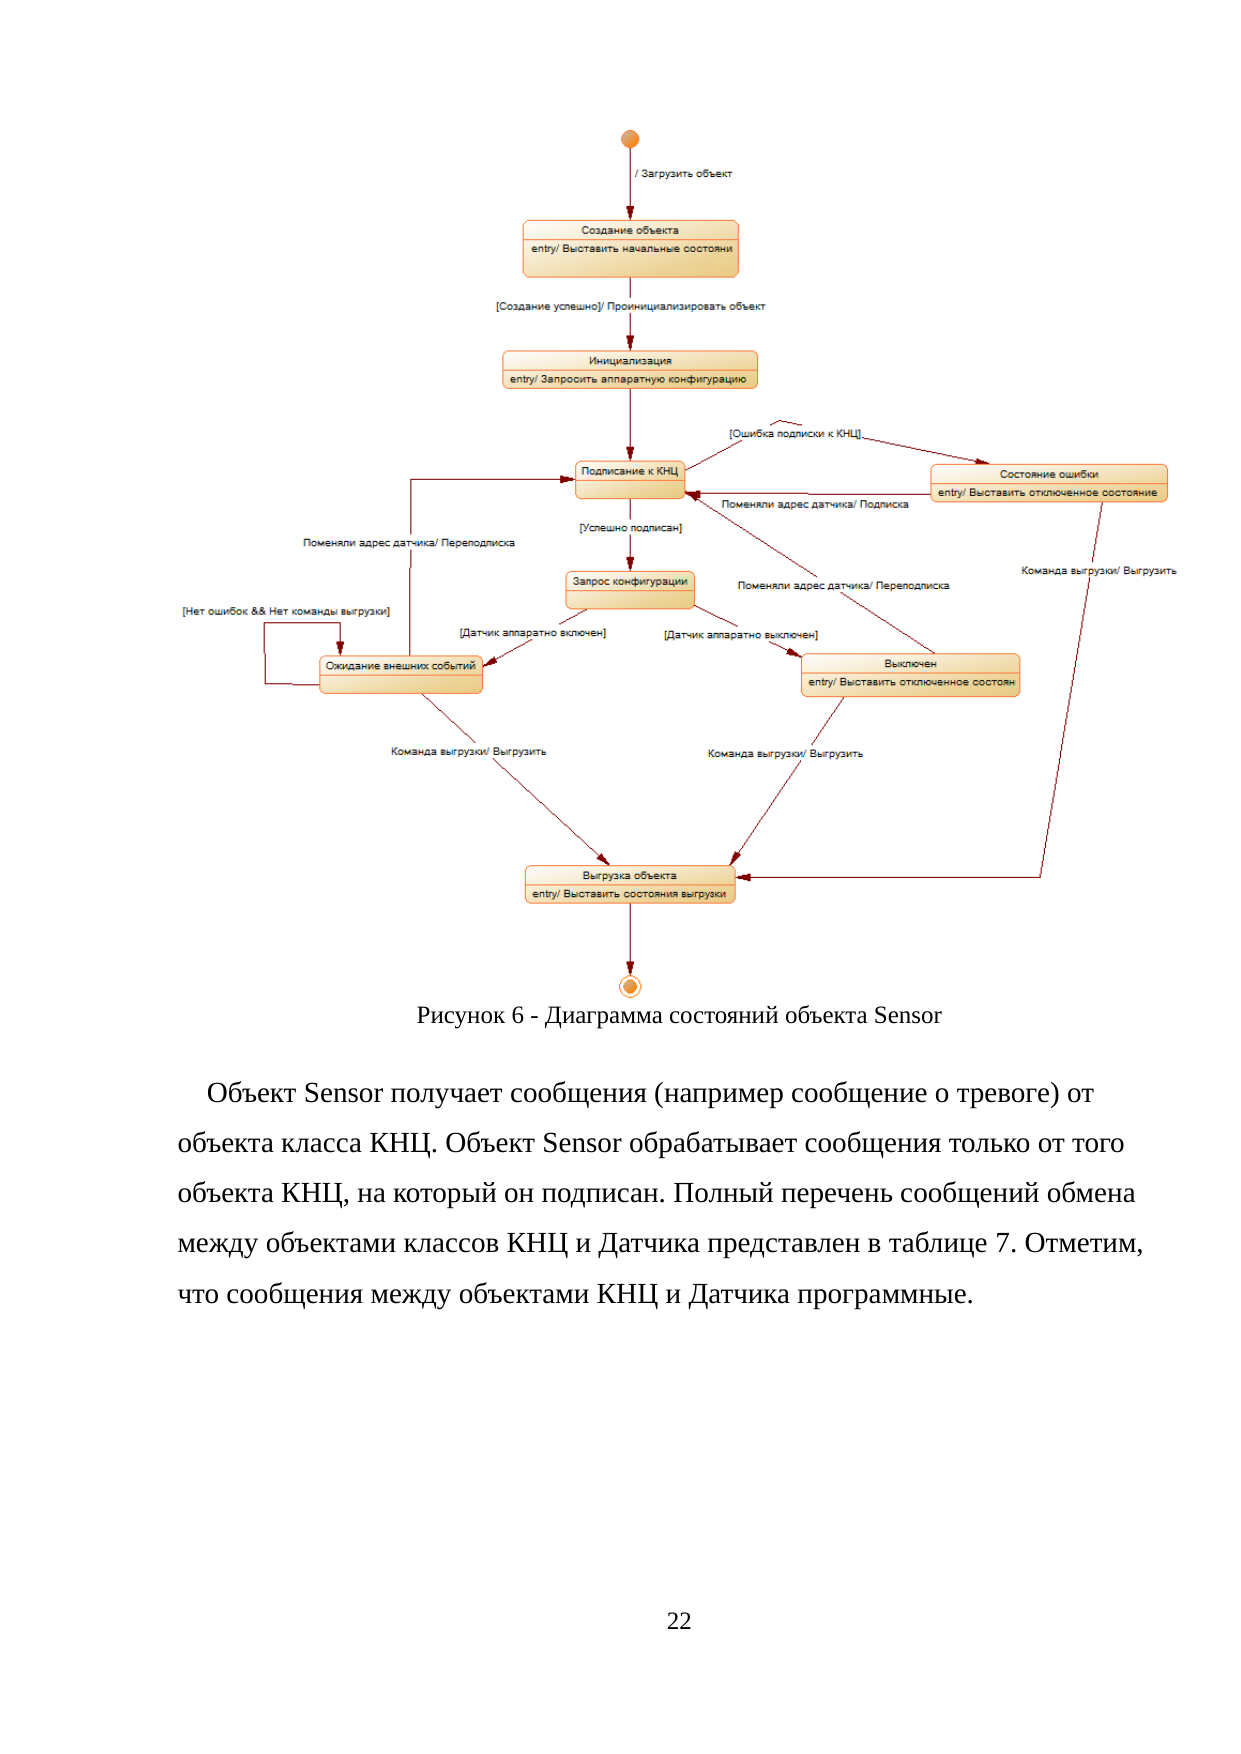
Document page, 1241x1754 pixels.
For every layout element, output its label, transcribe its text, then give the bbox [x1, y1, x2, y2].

text Рисунок 6 - Диаграмма состояний объекта Sensor [177, 1000, 1181, 1029]
picture [177, 130, 1182, 1000]
text Объект Sensor получает сообщения (например сообщение о тревоге) от объекта класса КНЦ. Объект Sensor обрабатывает сообщения только от того объекта КНЦ, на который он подписан. Полный перечень сообщений обмена между объектами классов КНЦ и Датчика представлен в таблице 7. Отметим, что сообщения между объектами КНЦ и Датчика программные. [177, 1075, 1181, 1309]
